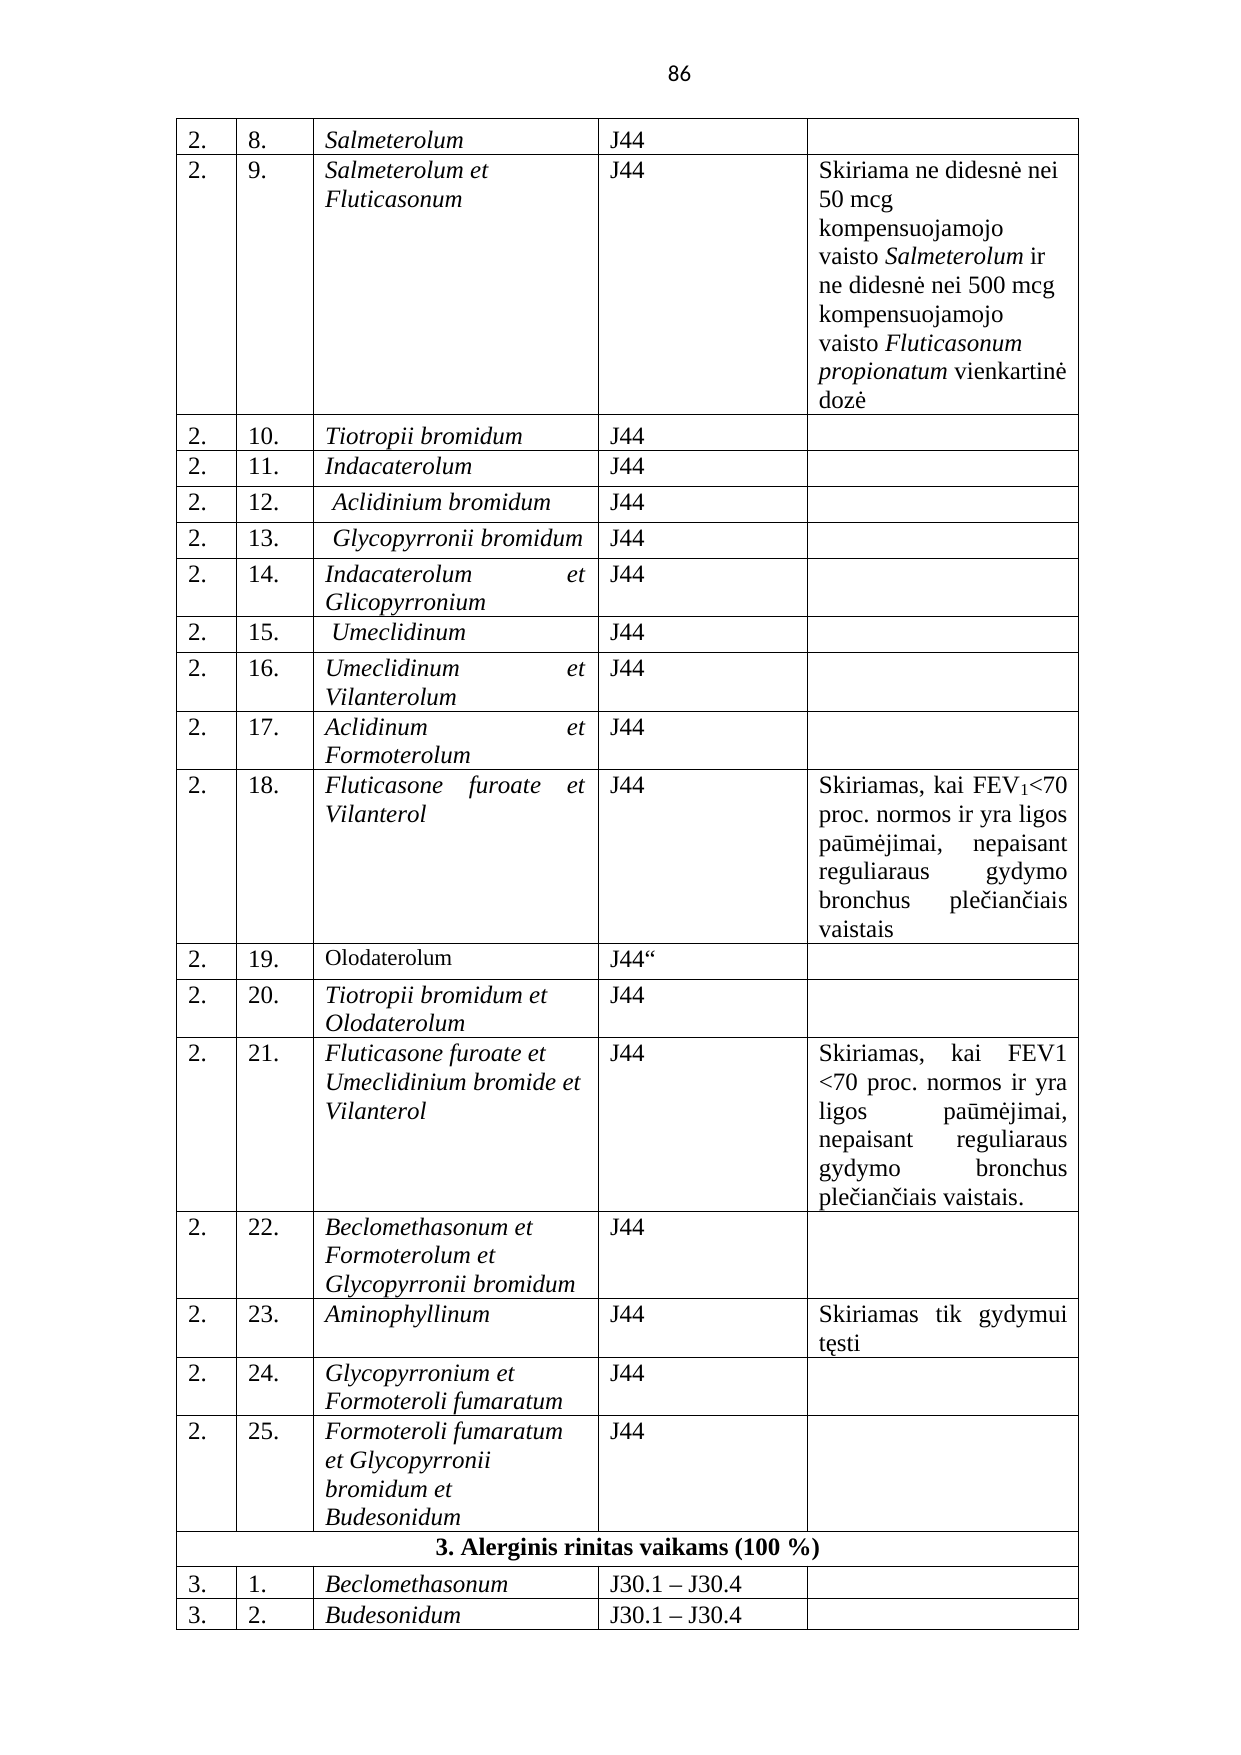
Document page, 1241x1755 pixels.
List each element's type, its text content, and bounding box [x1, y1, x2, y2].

table_cell [1093, 1037, 1099, 1211]
table_cell 23. [237, 1299, 313, 1357]
table_cell [1084, 522, 1088, 558]
table_cell 11. [237, 451, 313, 486]
table_cell [1099, 1566, 1103, 1598]
table_cell [1103, 414, 1109, 450]
table_cell Beclomethasonum [314, 1567, 598, 1598]
table_cell Indacaterolum [314, 451, 598, 486]
table_cell Skiriama ne didesnė nei 50 mcg kompensuojamojo vaisto Salmeterolum ir ne didesnė nei 500 mcg kompensuojamojo vaisto Fluticasonum propionatum vienkartinė dozė [808, 155, 1078, 414]
table_cell [1099, 154, 1103, 414]
table_cell [1099, 943, 1103, 979]
table_cell [1079, 1598, 1083, 1629]
table_cell [1103, 1566, 1109, 1598]
table_cell [1088, 652, 1093, 711]
table_cell 24. [237, 1358, 313, 1415]
table_cell 2. [177, 617, 236, 652]
table_cell [1093, 558, 1099, 616]
table_cell [1103, 769, 1109, 943]
table_cell [1084, 486, 1088, 522]
table_cell [1099, 522, 1103, 558]
table_cell [1088, 450, 1093, 486]
table_cell [1093, 522, 1099, 558]
table_cell Tiotropii bromidum et Olodaterolum [314, 980, 598, 1037]
table_cell [1103, 1037, 1109, 1211]
table_cell [1109, 118, 1123, 154]
table_cell [1088, 1598, 1093, 1629]
table_cell Aminophyllinum [314, 1299, 598, 1357]
table_cell [1099, 652, 1103, 711]
table_cell J44 [599, 1038, 807, 1211]
table_cell [808, 487, 1078, 522]
table_cell [1093, 1415, 1099, 1531]
table_cell 2. [177, 523, 236, 558]
table_cell [1079, 711, 1083, 769]
table_cell 2. [177, 487, 236, 522]
table_cell [1103, 1598, 1109, 1629]
table_cell Indacaterolum et Glicopyrronium [314, 559, 598, 616]
table_cell [1079, 154, 1083, 414]
table_cell 20. [237, 980, 313, 1037]
table_cell 15. [237, 617, 313, 652]
table_cell 18. [237, 770, 313, 943]
table_cell 25. [237, 1416, 313, 1531]
table_cell [1109, 414, 1123, 450]
table_cell [1103, 522, 1109, 558]
table_cell Aclidinum et Formoterolum [314, 712, 598, 769]
table_cell [1079, 616, 1083, 652]
table_cell [1088, 1357, 1093, 1415]
table_cell [808, 980, 1078, 1037]
table_cell Umeclidinum et Vilanterolum [314, 653, 598, 711]
table_cell [1109, 1531, 1123, 1566]
table_cell [1084, 1357, 1088, 1415]
table_cell 2. [177, 155, 236, 414]
table_cell [1099, 711, 1103, 769]
table_cell Fluticasone furoate et Vilanterol [314, 770, 598, 943]
table_cell 21. [237, 1038, 313, 1211]
table_cell [1088, 486, 1093, 522]
table_cell 2. [177, 1038, 236, 1211]
table_cell 16. [237, 653, 313, 711]
table_cell 2. [177, 119, 236, 154]
table_cell 3. [177, 1567, 236, 1598]
table_cell [1084, 1531, 1088, 1566]
table_cell [808, 1599, 1078, 1629]
table_cell Salmeterolum et Fluticasonum [314, 155, 598, 414]
table_cell 2. [177, 770, 236, 943]
table_cell [1093, 1566, 1099, 1598]
table_cell [1084, 450, 1088, 486]
table_cell 2. [177, 1358, 236, 1415]
table_cell [1109, 154, 1123, 414]
table_cell J44“ [599, 944, 807, 979]
table_cell J30.1 – J30.4 [599, 1567, 807, 1598]
table_cell [1109, 486, 1123, 522]
table_cell [1079, 943, 1083, 979]
table_cell [1084, 1566, 1088, 1598]
table_cell [1079, 979, 1083, 1037]
table_cell [1093, 711, 1099, 769]
table_cell [1099, 450, 1103, 486]
table_cell [808, 1416, 1078, 1531]
table_cell [1079, 558, 1083, 616]
table_cell [1088, 414, 1093, 450]
table_cell [1093, 943, 1099, 979]
table_cell [808, 415, 1078, 450]
table_cell 2. [237, 1599, 313, 1629]
table_cell [1088, 1531, 1093, 1566]
table_cell [1099, 769, 1103, 943]
table_cell [1088, 1298, 1093, 1357]
table_cell Glycopyrronium et Formoteroli fumaratum [314, 1358, 598, 1415]
table_cell [1088, 522, 1093, 558]
table_cell [1099, 1211, 1103, 1298]
table_cell [1079, 522, 1083, 558]
table_cell [1109, 1211, 1123, 1298]
table_cell [1088, 979, 1093, 1037]
table_cell [1084, 979, 1088, 1037]
table_cell [1088, 711, 1093, 769]
table_cell [1109, 558, 1123, 616]
table_cell [1099, 1357, 1103, 1415]
table_cell [1093, 652, 1099, 711]
table_cell [1093, 616, 1099, 652]
table_cell Fluticasone furoate et Umeclidinium bromide et Vilanterol [314, 1038, 598, 1211]
table_cell [1109, 1298, 1123, 1357]
table_cell [808, 944, 1078, 979]
table_cell [1084, 711, 1088, 769]
table_cell Glycopyrronii bromidum [314, 523, 598, 558]
table_cell [1088, 558, 1093, 616]
table_cell Tiotropii bromidum [314, 415, 598, 450]
table_cell [1079, 1037, 1083, 1211]
table_cell [1099, 616, 1103, 652]
table_cell [1084, 1598, 1088, 1629]
table_cell [1109, 1415, 1123, 1531]
table_cell 2. [177, 712, 236, 769]
table_cell [1093, 1598, 1099, 1629]
table_cell [808, 712, 1078, 769]
table_cell [1079, 652, 1083, 711]
table_cell [1084, 154, 1088, 414]
table_cell [1079, 1357, 1083, 1415]
table_cell [1088, 1037, 1093, 1211]
table_cell [1103, 1357, 1109, 1415]
table_cell [1084, 769, 1088, 943]
table_cell [1093, 1298, 1099, 1357]
table_cell [1109, 450, 1123, 486]
table_cell J44 [599, 1358, 807, 1415]
table_cell Salmeterolum [314, 119, 598, 154]
table_cell 19. [237, 944, 313, 979]
table_cell J30.1 – J30.4 [599, 1599, 807, 1629]
table_cell [1103, 616, 1109, 652]
table_cell [808, 119, 1078, 154]
table_cell [1099, 1037, 1103, 1211]
table_cell J44 [599, 1299, 807, 1357]
table_cell [1088, 154, 1093, 414]
table_cell 8. [237, 119, 313, 154]
table_cell [1093, 979, 1099, 1037]
table_cell 10. [237, 415, 313, 450]
table_cell Olodaterolum [314, 944, 598, 979]
table_cell J44 [599, 487, 807, 522]
table_cell [1084, 1415, 1088, 1531]
table_cell [1103, 1298, 1109, 1357]
table_cell [1093, 414, 1099, 450]
table_cell [1109, 979, 1123, 1037]
table_cell 2. [177, 653, 236, 711]
table_cell [1084, 1298, 1088, 1357]
table_cell [1093, 486, 1099, 522]
table_cell Beclomethasonum et Formoterolum et Glycopyrronii bromidum [314, 1212, 598, 1298]
table_cell 17. [237, 712, 313, 769]
table_cell [808, 1212, 1078, 1298]
table_cell Aclidinium bromidum [314, 487, 598, 522]
table_cell [1093, 1357, 1099, 1415]
table_cell [1109, 652, 1123, 711]
table_cell [1084, 943, 1088, 979]
table_cell 2. [177, 1299, 236, 1357]
table_cell 2. [177, 1212, 236, 1298]
table_cell [808, 451, 1078, 486]
table_cell Umeclidinum [314, 617, 598, 652]
table_cell [1103, 486, 1109, 522]
table_cell [1079, 1415, 1083, 1531]
table_cell [1093, 450, 1099, 486]
table_cell J44 [599, 155, 807, 414]
table_cell Budesonidum [314, 1599, 598, 1629]
table_cell [1109, 616, 1123, 652]
table_cell Skiriamas tik gydymui tęsti [808, 1299, 1078, 1357]
table_cell [1088, 943, 1093, 979]
table_cell [1084, 1211, 1088, 1298]
table_cell J44 [599, 415, 807, 450]
table_cell 14. [237, 559, 313, 616]
table_cell [1103, 979, 1109, 1037]
table_cell [1079, 1566, 1083, 1598]
table_cell [1103, 711, 1109, 769]
table_cell J44 [599, 523, 807, 558]
table_cell J44 [599, 1416, 807, 1531]
table_cell [1079, 1211, 1083, 1298]
table_cell 2. [177, 559, 236, 616]
table_cell [1109, 711, 1123, 769]
table_cell 2. [177, 944, 236, 979]
table_cell 3. [177, 1599, 236, 1629]
table_cell [1079, 486, 1083, 522]
table_cell [808, 1567, 1078, 1598]
table_cell [808, 523, 1078, 558]
table_cell 2. [177, 1416, 236, 1531]
table_cell [1079, 1531, 1083, 1566]
table_cell [1109, 1566, 1123, 1598]
table_cell [1109, 1598, 1123, 1629]
table_cell [1099, 414, 1103, 450]
table_cell [1088, 769, 1093, 943]
table_cell [1109, 1357, 1123, 1415]
table_cell 9. [237, 155, 313, 414]
table_cell [1079, 450, 1083, 486]
table_cell [1088, 1566, 1093, 1598]
table_cell 2. [177, 415, 236, 450]
table_cell Skiriamas, kai FEV1 <70 proc. normos ir yra ligos paūmėjimai, nepaisant reguliaraus gydymo bronchus plečiančiais vaistais. [808, 1038, 1078, 1211]
table_cell [1093, 1211, 1099, 1298]
table_cell J44 [599, 451, 807, 486]
table_cell [1079, 769, 1083, 943]
table_cell [1103, 1415, 1109, 1531]
table_cell [1109, 943, 1123, 979]
table_cell [1088, 118, 1093, 154]
table_cell [1084, 1037, 1088, 1211]
table_cell J44 [599, 559, 807, 616]
table_cell [1084, 558, 1088, 616]
table_cell [1093, 118, 1099, 154]
table_cell [1109, 769, 1123, 943]
table_cell Skiriamas, kai FEV1<70 proc. normos ir yra ligos paūmėjimai, nepaisant reguliaraus gydymo bronchus plečiančiais vaistais [808, 770, 1078, 943]
table_cell 3. Alerginis rinitas vaikams (100 %) [177, 1532, 1078, 1566]
table_cell [1099, 1415, 1103, 1531]
table_cell J44 [599, 653, 807, 711]
table_cell [1103, 943, 1109, 979]
table_cell [1103, 118, 1109, 154]
table_cell [1088, 1211, 1093, 1298]
table_cell 2. [177, 451, 236, 486]
table_cell [1103, 1211, 1109, 1298]
table_cell 12. [237, 487, 313, 522]
table_cell [1084, 414, 1088, 450]
table_cell [1103, 450, 1109, 486]
table_cell 2. [177, 980, 236, 1037]
table_cell [1099, 558, 1103, 616]
table_cell J44 [599, 770, 807, 943]
table_cell J44 [599, 980, 807, 1037]
table_cell [808, 559, 1078, 616]
table_cell [1079, 414, 1083, 450]
table_cell 13. [237, 523, 313, 558]
table_cell [1079, 1298, 1083, 1357]
table_cell J44 [599, 1212, 807, 1298]
table_cell [1099, 486, 1103, 522]
table_cell [1088, 1415, 1093, 1531]
table_cell [1099, 118, 1103, 154]
table_cell [808, 653, 1078, 711]
table_cell [1103, 652, 1109, 711]
table_cell [1103, 558, 1109, 616]
table_cell [1093, 769, 1099, 943]
table_cell [1103, 1531, 1109, 1566]
table_cell [1099, 979, 1103, 1037]
table_cell J44 [599, 712, 807, 769]
table_cell [1088, 616, 1093, 652]
table_cell J44 [599, 119, 807, 154]
table_cell 1. [237, 1567, 313, 1598]
table_cell [1093, 1531, 1099, 1566]
table_cell Formoteroli fumaratum et Glycopyrronii bromidum et Budesonidum [314, 1416, 598, 1531]
table_cell 22. [237, 1212, 313, 1298]
table_cell [1099, 1298, 1103, 1357]
table_cell [1084, 616, 1088, 652]
table_cell J44 [599, 617, 807, 652]
table_cell [808, 1358, 1078, 1415]
table_cell [1103, 154, 1109, 414]
table_cell [1099, 1598, 1103, 1629]
table_cell [1099, 1531, 1103, 1566]
table_cell [1084, 652, 1088, 711]
table_cell [808, 617, 1078, 652]
table_cell [1109, 522, 1123, 558]
table_cell [1093, 154, 1099, 414]
table_cell [1109, 1037, 1123, 1211]
table_cell [1084, 118, 1088, 154]
table_cell [1079, 118, 1083, 154]
